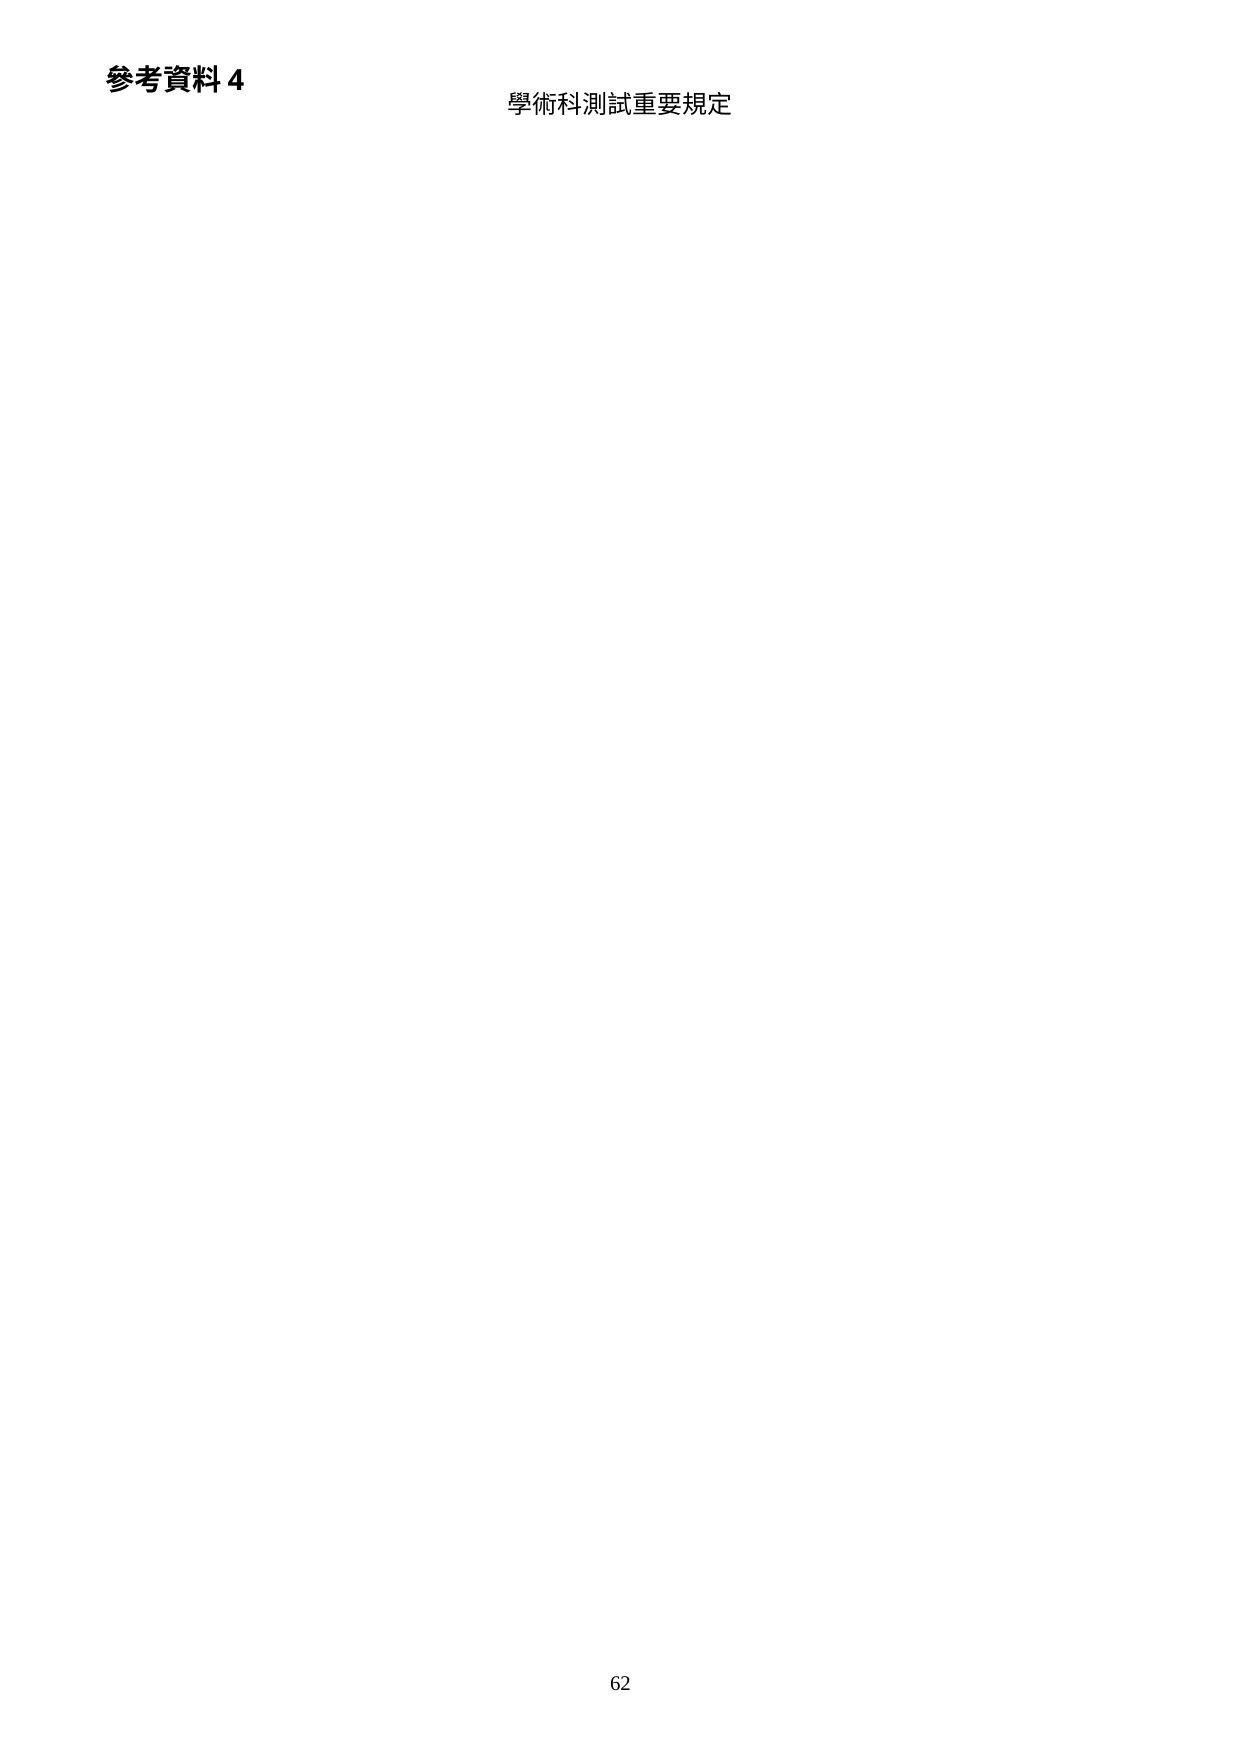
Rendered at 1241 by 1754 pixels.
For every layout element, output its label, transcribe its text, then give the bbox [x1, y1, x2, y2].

text 參考資料4 [105, 65, 261, 96]
text 學術科測試重要規定 [89, 84, 1152, 121]
